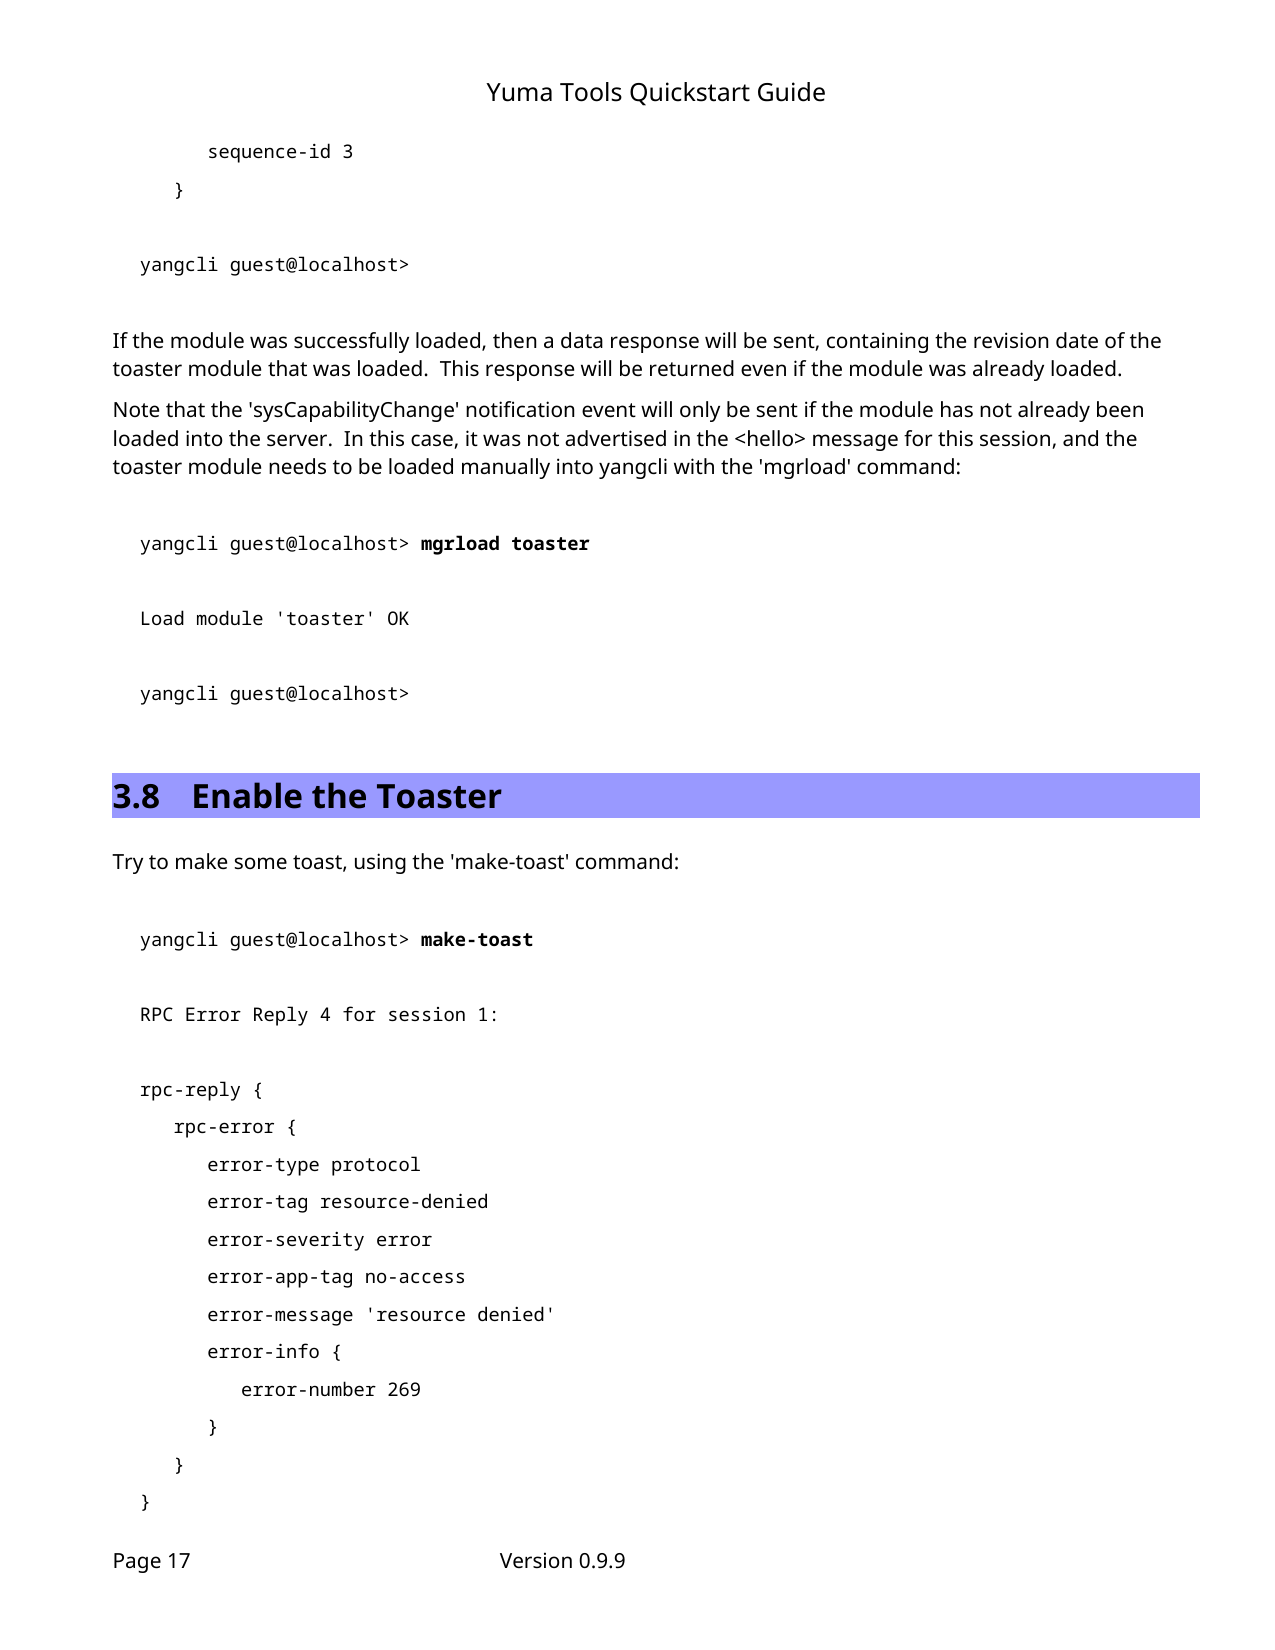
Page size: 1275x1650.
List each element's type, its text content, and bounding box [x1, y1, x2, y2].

text sequence-id 3 [139, 138, 1200, 164]
text } [139, 1413, 1200, 1439]
text error-tag resource-denied [139, 1188, 1200, 1214]
text yangcli guest@localhost> mgrload toaster [139, 531, 1200, 556]
text RPC Error Reply 4 for session 1: [139, 1001, 1200, 1026]
text If the module was successfully loaded, then a data response will be sent, containing the revision date of the toaster module that was loaded. This response will be returned even if the module was already loaded. [112, 326, 1200, 383]
text rpc-reply { [139, 1076, 1200, 1101]
text yangcli guest@localhost> make-toast [139, 926, 1200, 951]
text Note that the 'sysCapabilityChange' notification event will only be sent if the module has not already been loaded into the server. In this case, it was not advertised in the <hello> message for this session, and the toaster module needs to be loaded manually into yangcli with the 'mgrload' command: [112, 395, 1200, 481]
text } [139, 176, 1200, 202]
subtitle Enable the Toaster [112, 773, 1200, 818]
text } [139, 1451, 1200, 1476]
text yangcli guest@localhost> [139, 251, 1200, 277]
text error-number 269 [139, 1376, 1200, 1401]
text yangcli guest@localhost> [139, 681, 1200, 706]
text } [139, 1488, 1200, 1514]
text Try to make some toast, using the 'make-toast' command: [112, 847, 1200, 876]
text error-message 'resource denied' [139, 1301, 1200, 1326]
text error-info { [139, 1338, 1200, 1364]
text rpc-error { [139, 1113, 1200, 1139]
text error-type protocol [139, 1151, 1200, 1176]
text error-severity error [139, 1226, 1200, 1251]
text error-app-tag no-access [139, 1263, 1200, 1289]
text Load module 'toaster' OK [139, 606, 1200, 631]
